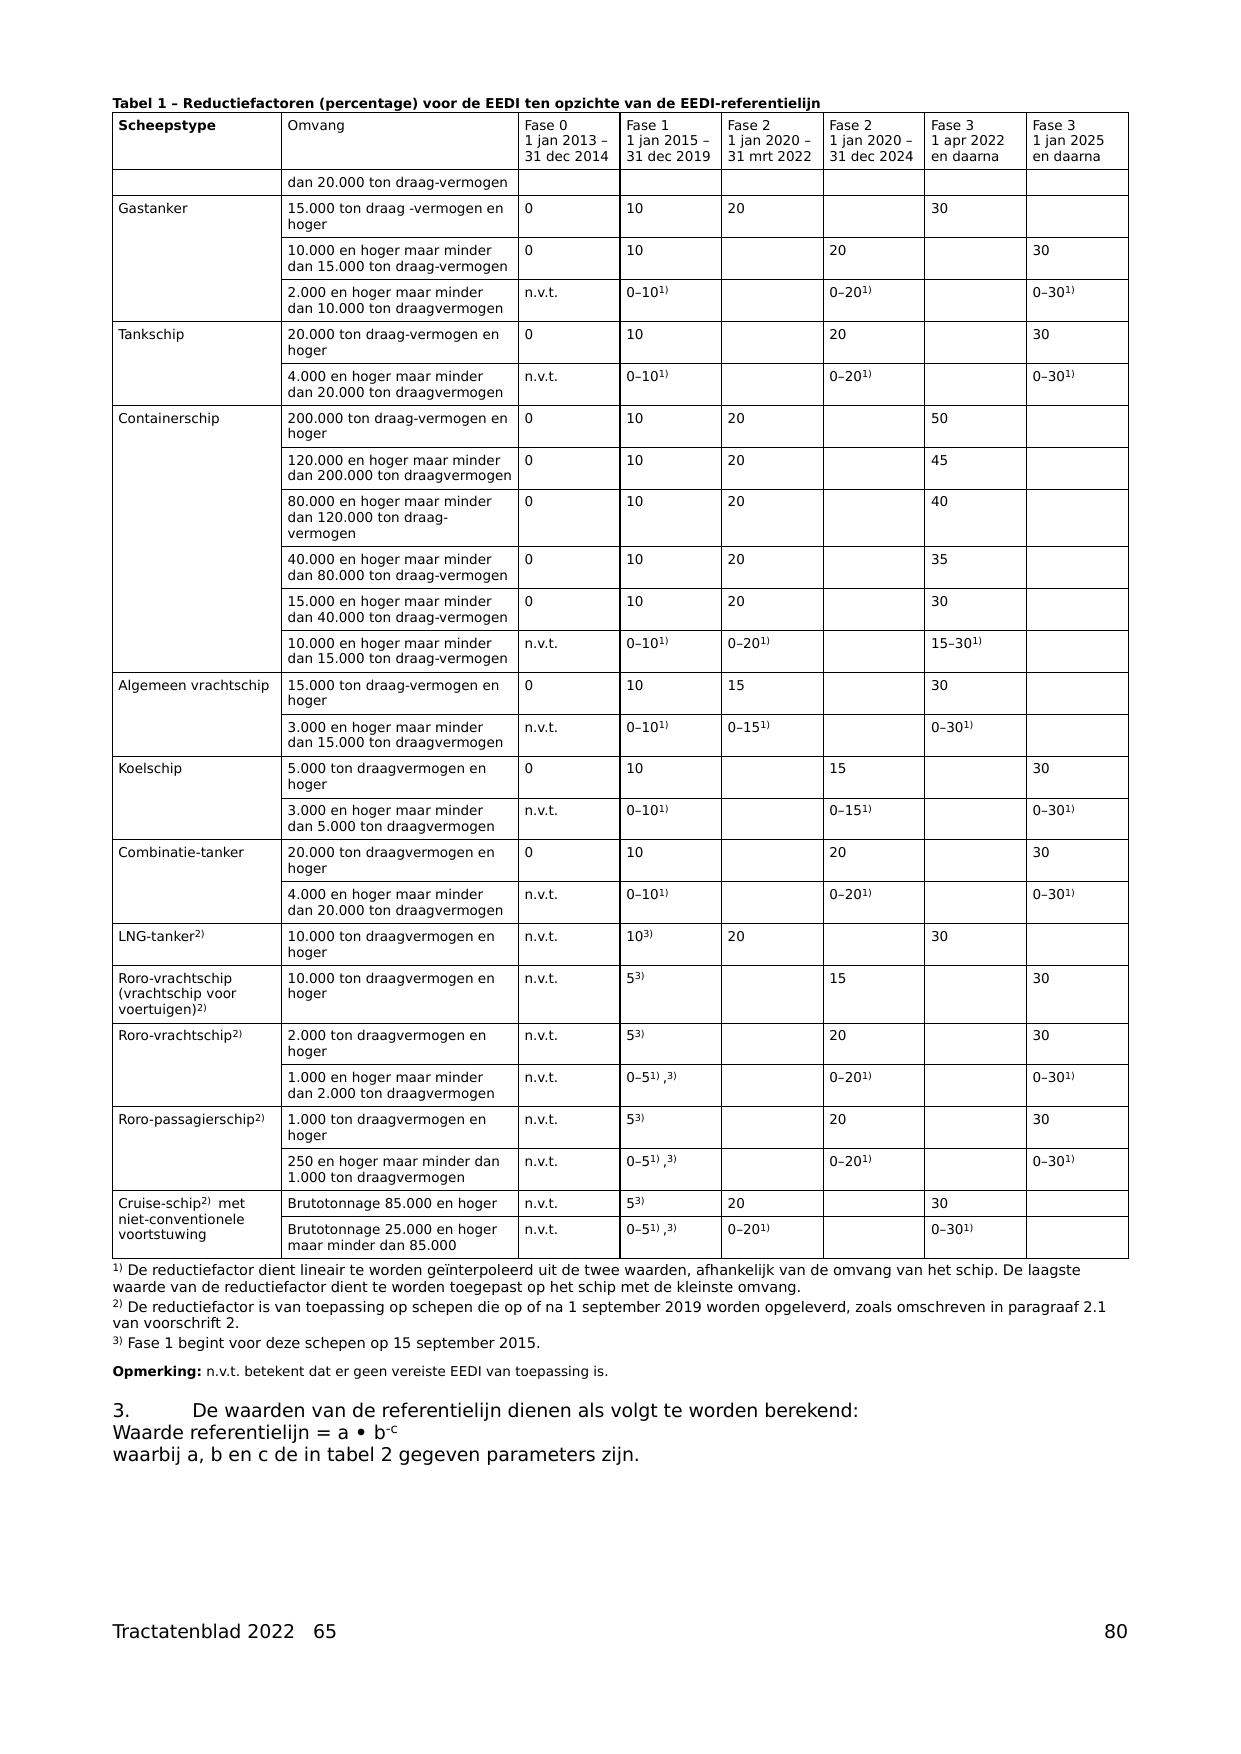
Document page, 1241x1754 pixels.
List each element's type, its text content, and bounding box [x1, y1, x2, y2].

table_cell Cruise-schip2) met niet-conventionele voortstuwing [113, 1191, 281, 1258]
table_cell n.v.t. [519, 631, 619, 672]
table_cell 0 [519, 448, 619, 488]
table_cell 20 [824, 1107, 924, 1148]
table_cell n.v.t. [519, 1107, 619, 1148]
table_cell Fase 0 1 jan 2013 – 31 dec 2014 [519, 113, 619, 169]
table_cell 0–201) [824, 882, 924, 923]
table_cell 30 [925, 924, 1026, 965]
table_cell Brutotonnage 85.000 en hoger [282, 1191, 518, 1216]
table_cell 0–201) [824, 1065, 924, 1106]
table_cell 10 [621, 757, 721, 797]
table_cell 10.000 en hoger maar minder dan 15.000 ton draag-vermogen [282, 631, 518, 672]
table_cell 0–101) [621, 280, 721, 321]
table_cell 40 [925, 490, 1026, 546]
table_cell 30 [1027, 322, 1128, 363]
table_cell 0–201) [824, 280, 924, 321]
table_cell 3.000 en hoger maar minder dan 15.000 ton draagvermogen [282, 715, 518, 756]
table_cell 0–101) [621, 631, 721, 672]
table_cell [621, 170, 721, 195]
table_cell LNG-tanker2) [113, 924, 281, 965]
table_cell [722, 966, 823, 1022]
table_cell 20 [722, 589, 823, 630]
table_cell [925, 1065, 1026, 1106]
table_cell 1.000 en hoger maar minder dan 2.000 ton draagvermogen [282, 1065, 518, 1106]
table_cell 0–301) [1027, 799, 1128, 839]
table_cell [722, 757, 823, 797]
table_cell [824, 631, 924, 672]
table_cell Brutotonnage 25.000 en hoger maar minder dan 85.000 [282, 1217, 518, 1258]
table_cell 30 [925, 673, 1026, 714]
table_cell 30 [1027, 840, 1128, 881]
table_cell 0 [519, 840, 619, 881]
table_cell 0–101) [621, 715, 721, 756]
table_cell [824, 673, 924, 714]
table_cell [519, 170, 619, 195]
table_cell [925, 238, 1026, 279]
table_cell [722, 322, 823, 363]
table_cell [824, 406, 924, 447]
table_cell [925, 1024, 1026, 1064]
table_cell 0–201) [722, 631, 823, 672]
table_cell 15 [824, 966, 924, 1022]
table_cell n.v.t. [519, 1065, 619, 1106]
table_cell n.v.t. [519, 1217, 619, 1258]
table_cell 0–201) [824, 1149, 924, 1190]
table_cell [824, 448, 924, 488]
table_cell [824, 1191, 924, 1216]
table_cell 10.000 ton draagvermogen en hoger [282, 924, 518, 965]
table_cell [1027, 715, 1128, 756]
table_cell n.v.t. [519, 882, 619, 923]
table_cell n.v.t. [519, 715, 619, 756]
table_cell [722, 1024, 823, 1064]
table_cell [824, 924, 924, 965]
table_cell 5.000 ton draagvermogen en hoger [282, 757, 518, 797]
table_cell [1027, 673, 1128, 714]
table_cell 53) [621, 966, 721, 1022]
table_cell 20 [722, 196, 823, 237]
table_cell 0 [519, 238, 619, 279]
table_cell 30 [1027, 1024, 1128, 1064]
table_cell 0 [519, 196, 619, 237]
table_cell 15.000 ton draag-vermogen en hoger [282, 673, 518, 714]
table_cell 0–201) [722, 1217, 823, 1258]
table_cell 10 [621, 589, 721, 630]
table_cell 200.000 ton draag-vermogen en hoger [282, 406, 518, 447]
table_cell 10 [621, 547, 721, 588]
table_cell [925, 170, 1026, 195]
table_cell 10 [621, 196, 721, 237]
table_cell Fase 2 1 jan 2020 – 31 mrt 2022 [722, 113, 823, 169]
table_cell Combinatie-tanker [113, 840, 281, 923]
table_cell [722, 1065, 823, 1106]
table_cell [925, 322, 1026, 363]
table_cell 0–101) [621, 364, 721, 405]
table_cell Roro-vrachtschip (vrachtschip voor voertuigen)2) [113, 966, 281, 1022]
table_cell 4.000 en hoger maar minder dan 20.000 ton draagvermogen [282, 882, 518, 923]
table_cell n.v.t. [519, 1024, 619, 1064]
table_cell Fase 3 1 apr 2022 en daarna [925, 113, 1026, 169]
table_cell [722, 1107, 823, 1148]
table_cell 0–301) [1027, 1149, 1128, 1190]
table_cell 20 [824, 1024, 924, 1064]
table_cell [824, 547, 924, 588]
table_cell [925, 966, 1026, 1022]
table_cell [925, 757, 1026, 797]
table_cell Fase 2 1 jan 2020 – 31 dec 2024 [824, 113, 924, 169]
table_cell Fase 3 1 jan 2025 en daarna [1027, 113, 1128, 169]
table_cell [722, 1149, 823, 1190]
table_cell [1027, 406, 1128, 447]
table_cell n.v.t. [519, 924, 619, 965]
table_cell 10 [621, 406, 721, 447]
table_cell 10 [621, 448, 721, 488]
table_cell [113, 170, 281, 195]
table_cell 30 [925, 589, 1026, 630]
table_cell [925, 1149, 1026, 1190]
table_cell 15.000 ton draag -vermogen en hoger [282, 196, 518, 237]
table_cell [722, 280, 823, 321]
table_cell 10 [621, 490, 721, 546]
table_cell 3.000 en hoger maar minder dan 5.000 ton draagvermogen [282, 799, 518, 839]
table_cell 10.000 ton draagvermogen en hoger [282, 966, 518, 1022]
table_cell 0–51),3) [621, 1149, 721, 1190]
table_cell 15.000 en hoger maar minder dan 40.000 ton draag-vermogen [282, 589, 518, 630]
table_cell 0–101) [621, 799, 721, 839]
table_cell 15 [722, 673, 823, 714]
table_cell n.v.t. [519, 364, 619, 405]
table_cell n.v.t. [519, 1191, 619, 1216]
table_cell 1) De reductiefactor dient lineair te worden geïnterpoleerd uit de twee waarden, afhankelijk van de omvang van het schip. De laagste waarde van de reductiefactor dient te worden toegepast op het schip met de kleinste omvang. 2) De reductiefactor is van toepassing op schepen die op of na 1 september 2019 worden opgeleverd, zoals omschreven in paragraaf 2.1 van voorschrift 2. 3) Fase 1 begint voor deze schepen op 15 september 2015. Opmerking: n.v.t. betekent dat er geen vereiste EEDI van toepassing is. [112, 1259, 1128, 1380]
table_cell [1027, 1217, 1128, 1258]
table_cell 103) [621, 924, 721, 965]
text 3. De waarden van de referentielijn dienen als volgt te worden berekend: [112, 1400, 1128, 1422]
table_cell n.v.t. [519, 1149, 619, 1190]
table_cell 120.000 en hoger maar minder dan 200.000 ton draagvermogen [282, 448, 518, 488]
table_cell 30 [925, 196, 1026, 237]
table_cell Containerschip [113, 406, 281, 672]
table_cell 0–101) [621, 882, 721, 923]
table_cell 20.000 ton draagvermogen en hoger [282, 840, 518, 881]
table_cell 50 [925, 406, 1026, 447]
table_cell 30 [1027, 966, 1128, 1022]
table_cell 20 [722, 490, 823, 546]
table_cell dan 20.000 ton draag-vermogen [282, 170, 518, 195]
table_cell 10 [621, 322, 721, 363]
table_cell [925, 799, 1026, 839]
table_cell [824, 490, 924, 546]
table_cell 0–51),3) [621, 1065, 721, 1106]
table_cell 30 [1027, 1107, 1128, 1148]
table_cell 30 [1027, 238, 1128, 279]
table_cell 0 [519, 757, 619, 797]
table_cell 30 [1027, 757, 1128, 797]
table_cell 1.000 ton draagvermogen en hoger [282, 1107, 518, 1148]
table_cell Koelschip [113, 757, 281, 839]
table_cell [1027, 448, 1128, 488]
table_cell Gastanker [113, 196, 281, 321]
table_cell 0–151) [722, 715, 823, 756]
table_cell 2.000 en hoger maar minder dan 10.000 ton draagvermogen [282, 280, 518, 321]
table_cell 4.000 en hoger maar minder dan 20.000 ton draagvermogen [282, 364, 518, 405]
table_cell 0–151) [824, 799, 924, 839]
table_cell 20 [824, 238, 924, 279]
table_cell [925, 1107, 1026, 1148]
table_cell [722, 170, 823, 195]
table_cell n.v.t. [519, 966, 619, 1022]
table_cell 20 [722, 448, 823, 488]
table_cell [1027, 631, 1128, 672]
table_cell n.v.t. [519, 799, 619, 839]
table_cell 2.000 ton draagvermogen en hoger [282, 1024, 518, 1064]
table_cell 53) [621, 1191, 721, 1216]
table_cell 40.000 en hoger maar minder dan 80.000 ton draag-vermogen [282, 547, 518, 588]
table_cell [1027, 924, 1128, 965]
table_cell [824, 1217, 924, 1258]
table_cell Fase 1 1 jan 2015 – 31 dec 2019 [621, 113, 721, 169]
table_cell Tankschip [113, 322, 281, 405]
table_cell 0 [519, 490, 619, 546]
table_cell 20 [824, 840, 924, 881]
table_cell 20 [722, 1191, 823, 1216]
table_cell [1027, 170, 1128, 195]
table_cell [824, 196, 924, 237]
table_cell Algemeen vrachtschip [113, 673, 281, 756]
table_cell 0 [519, 589, 619, 630]
table_cell Omvang [282, 113, 518, 169]
table_cell [722, 840, 823, 881]
table_cell Roro-passagierschip2) [113, 1107, 281, 1190]
table_cell 0 [519, 547, 619, 588]
table_cell 15–301) [925, 631, 1026, 672]
table_cell Roro-vrachtschip2) [113, 1024, 281, 1106]
table_cell 45 [925, 448, 1026, 488]
table_cell 20.000 ton draag-vermogen en hoger [282, 322, 518, 363]
table_cell n.v.t. [519, 280, 619, 321]
table_cell 30 [925, 1191, 1026, 1216]
table_cell 20 [722, 924, 823, 965]
table_cell 0–301) [1027, 280, 1128, 321]
table_cell [1027, 490, 1128, 546]
table_header Tabel 1 – Reductiefactoren (percentage) voor de EEDI ten opzichte van de EEDI-referentielijn [112, 96, 1128, 112]
text waarbij a, b en c de in tabel 2 gegeven parameters zijn. [112, 1444, 1128, 1466]
table_cell 80.000 en hoger maar minder dan 120.000 ton draag-vermogen [282, 490, 518, 546]
table_cell 10 [621, 238, 721, 279]
table_cell 10 [621, 840, 721, 881]
table_cell [722, 364, 823, 405]
table_cell 10 [621, 673, 721, 714]
table_cell 0–301) [925, 715, 1026, 756]
table_cell 0 [519, 322, 619, 363]
table_cell [1027, 589, 1128, 630]
table_cell [824, 170, 924, 195]
table_cell 0–301) [1027, 882, 1128, 923]
table_cell [722, 882, 823, 923]
table_cell [824, 589, 924, 630]
table_cell 250 en hoger maar minder dan 1.000 ton draagvermogen [282, 1149, 518, 1190]
table_cell [1027, 547, 1128, 588]
table_cell 0–301) [1027, 1065, 1128, 1106]
table_cell 53) [621, 1024, 721, 1064]
table_cell [925, 882, 1026, 923]
table_cell 0 [519, 406, 619, 447]
table_cell 0 [519, 673, 619, 714]
table_cell 0–301) [925, 1217, 1026, 1258]
table_cell 15 [824, 757, 924, 797]
table_cell 20 [824, 322, 924, 363]
table_cell 20 [722, 406, 823, 447]
table_cell [925, 364, 1026, 405]
table_cell [1027, 196, 1128, 237]
table_cell [824, 715, 924, 756]
table_cell Scheepstype [113, 113, 281, 169]
table_cell [722, 799, 823, 839]
table_cell [722, 238, 823, 279]
table_cell [925, 280, 1026, 321]
table_cell 0–301) [1027, 364, 1128, 405]
table_cell 20 [722, 547, 823, 588]
table_cell 53) [621, 1107, 721, 1148]
text Waarde referentielijn = a • b-c [112, 1422, 1128, 1444]
table_cell 35 [925, 547, 1026, 588]
table_cell [925, 840, 1026, 881]
table_cell 0–51),3) [621, 1217, 721, 1258]
table_cell 10.000 en hoger maar minder dan 15.000 ton draag-vermogen [282, 238, 518, 279]
table_cell [1027, 1191, 1128, 1216]
table_cell 0–201) [824, 364, 924, 405]
